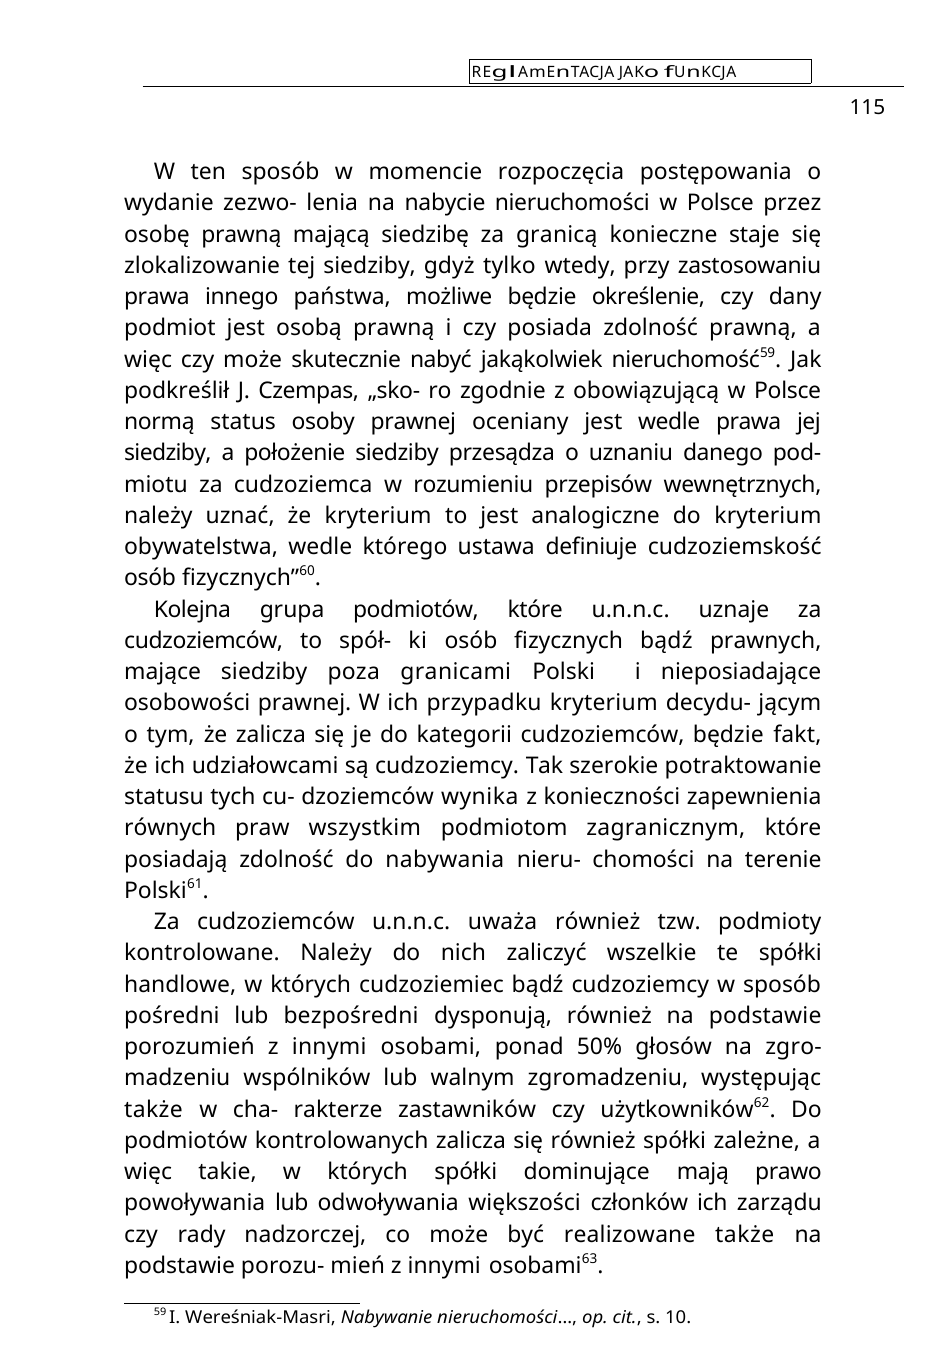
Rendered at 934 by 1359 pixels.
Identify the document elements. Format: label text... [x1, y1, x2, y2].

text Kolejna grupa podmiotów, które u.n.n.c. uznaje za cudzoziemców, to spół- ki osób fizycznych bądź prawnych, mające siedziby poza granicami Polski i nieposiadające osobowości prawnej. W ich przypadku kryterium decydu- jącym o tym, że zalicza się je do kategorii cudzoziemców, będzie fakt, że ich udziałowcami są cudzoziemcy. Tak szerokie potraktowanie statusu tych cu- dzoziemców wynika z konieczności zapewnienia równych praw wszystkim podmiotom zagranicznym, które posiadają zdolność do nabywania nieru- chomości na terenie Polski61. [124, 592, 821, 905]
text 115 [120, 92, 885, 121]
text W ten sposób w momencie rozpoczęcia postępowania o wydanie zezwo- lenia na nabycie nieruchomości w Polsce przez osobę prawną mającą siedzibę za granicą konieczne staje się zlokalizowanie tej siedziby, gdyż tylko wtedy, przy zastosowaniu prawa innego państwa, możliwe będzie określenie, czy dany podmiot jest osobą prawną i czy posiada zdolność prawną, a więc czy może skutecznie nabyć jakąkolwiek nieruchomość59. Jak podkreślił J. Czempas, „sko- ro zgodnie z obowiązującą w Polsce normą status osoby prawnej oceniany jest wedle prawa jej siedziby, a położenie siedziby przesądza o uznaniu danego pod- miotu za cudzoziemca w rozumieniu przepisów wewnętrznych, należy uznać, że kryterium to jest analogiczne do kryterium obywatelstwa, wedle którego ustawa definiuje cudzoziemskość osób fizycznych”60. [124, 155, 821, 592]
text 59 I. Wereśniak-Masri, Nabywanie nieruchomości…, op. cit., s. 10. [153, 1305, 898, 1328]
text Za cudzoziemców u.n.n.c. uważa również tzw. podmioty kontrolowane. Należy do nich zaliczyć wszelkie te spółki handlowe, w których cudzoziemiec bądź cudzoziemcy w sposób pośredni lub bezpośredni dysponują, również na podstawie porozumień z innymi osobami, ponad 50% głosów na zgro- madzeniu wspólników lub walnym zgromadzeniu, występując także w cha- rakterze zastawników czy użytkowników62. Do podmiotów kontrolowanych zalicza się również spółki zależne, a więc takie, w których spółki dominujące mają prawo powoływania lub odwoływania większości członków ich zarządu czy rady nadzorczej, co może być realizowane także na podstawie porozu- mień z innymi osobami63. [124, 905, 822, 1280]
